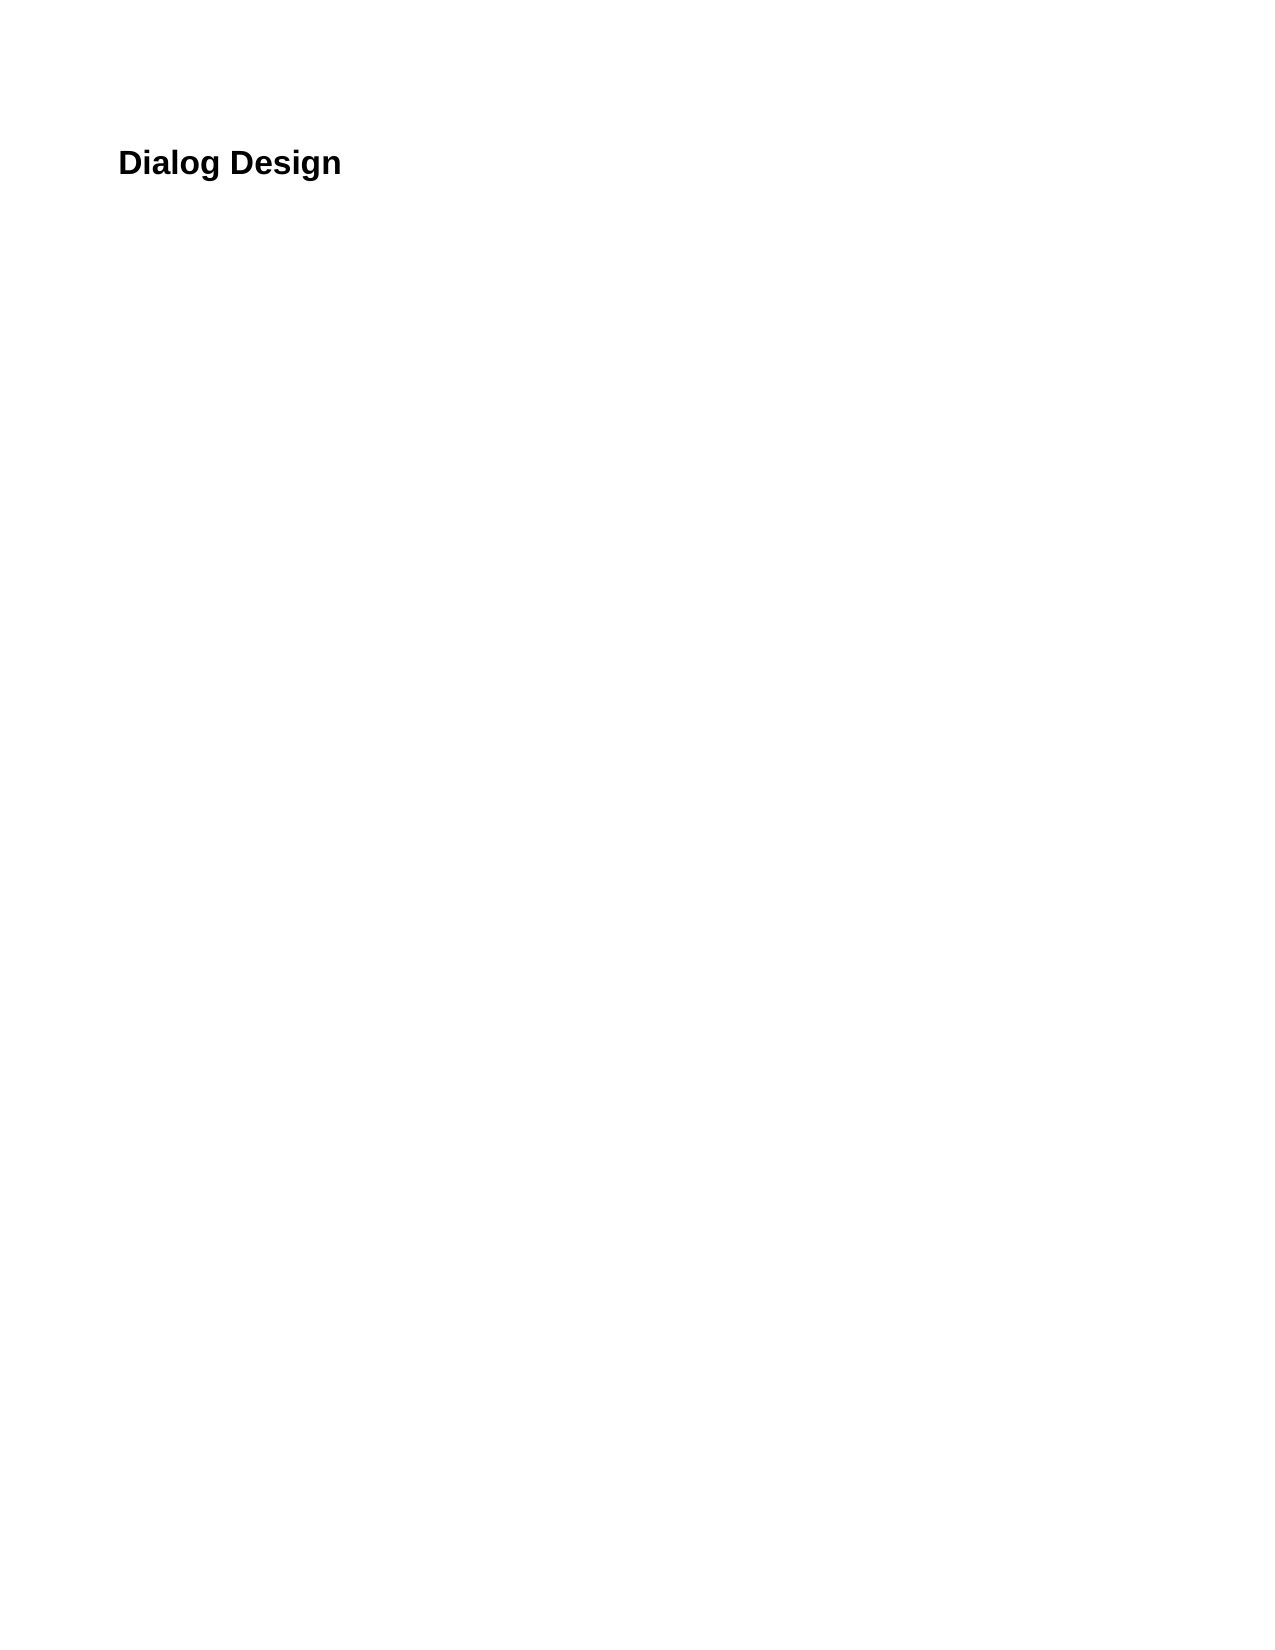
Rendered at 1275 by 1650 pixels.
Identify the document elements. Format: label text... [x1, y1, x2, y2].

subtitle Dialog Design [118, 143, 1157, 182]
